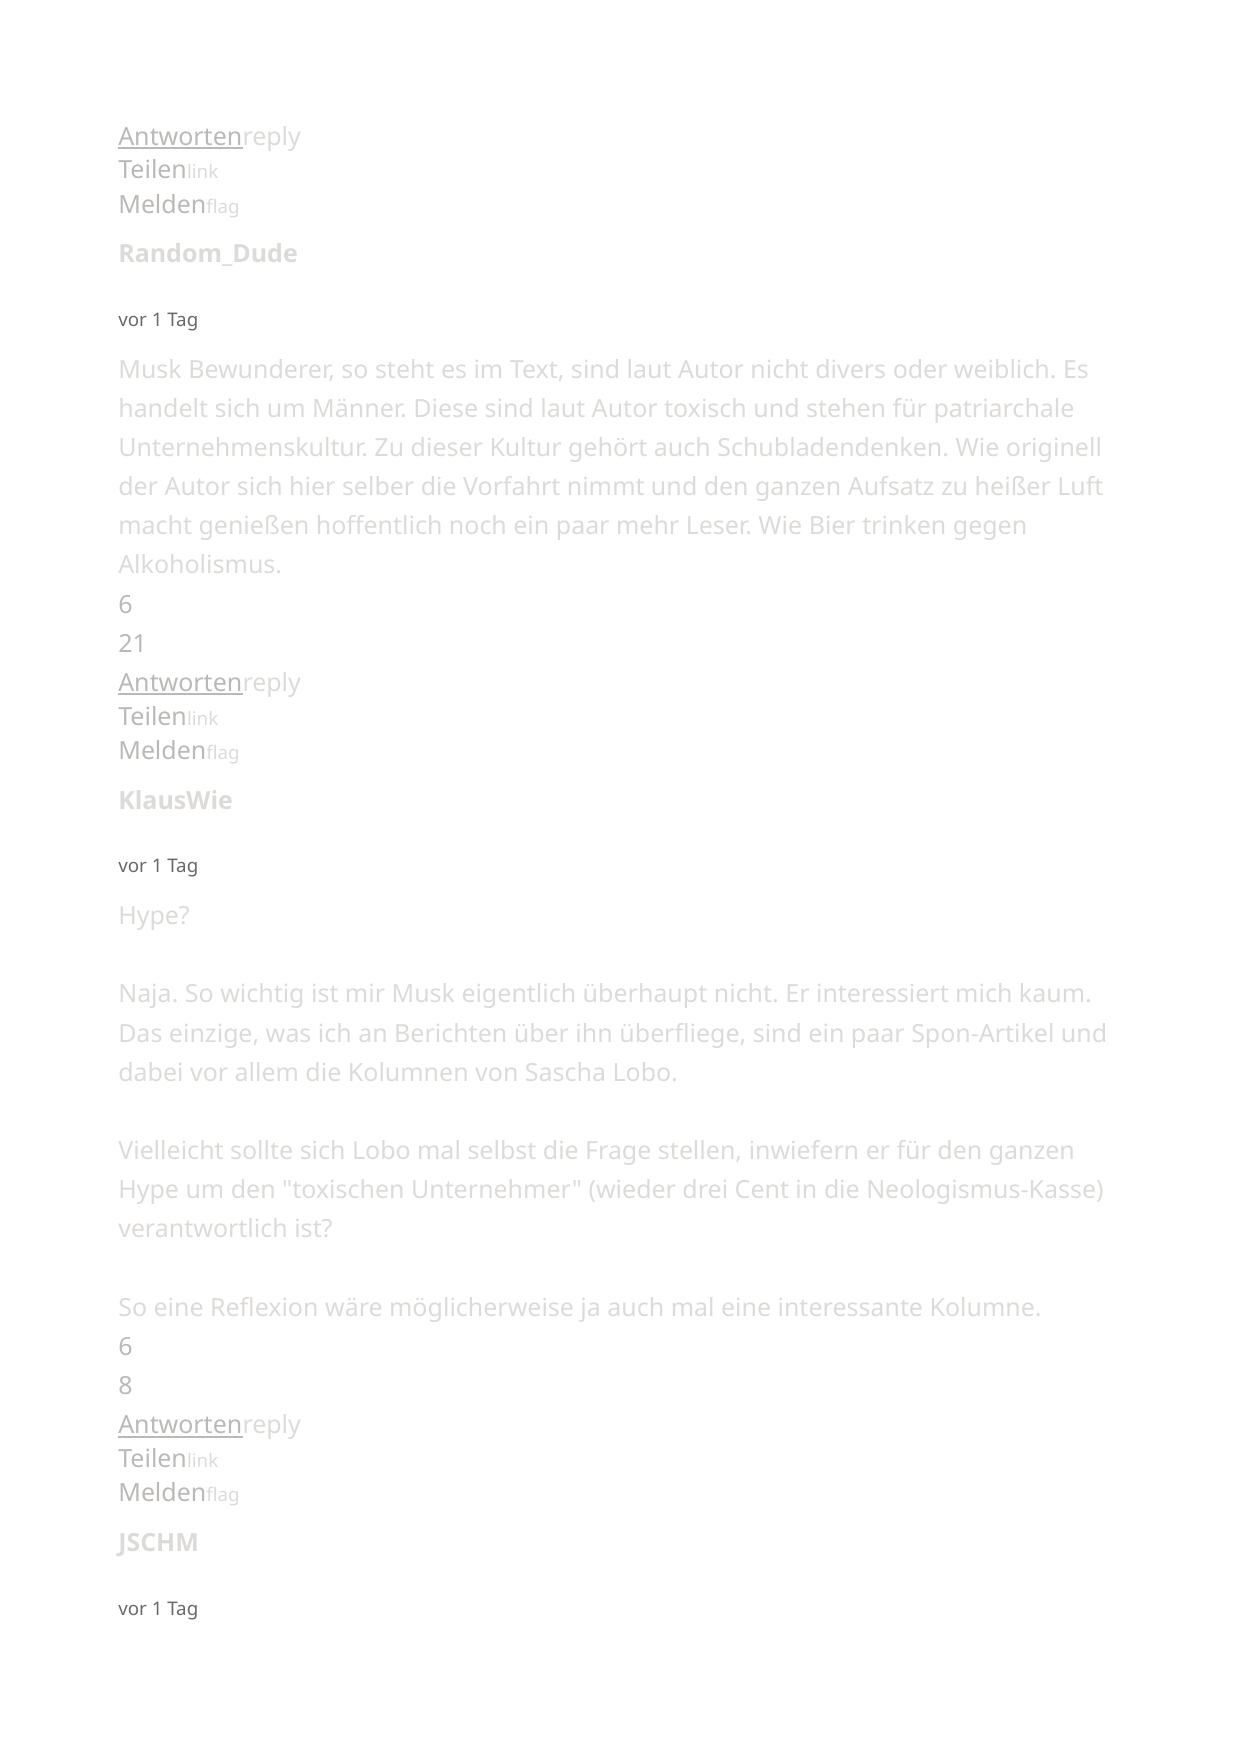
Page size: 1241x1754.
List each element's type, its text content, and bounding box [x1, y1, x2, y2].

text Antwortenreply [118, 664, 1122, 699]
text Teilenlink [118, 1441, 1122, 1475]
text Musk Bewunderer, so steht es im Text, sind laut Autor nicht divers oder weiblich. Es handelt sich um Männer. Diese sind laut Autor toxisch und stehen für patriarchale Unternehmenskultur. Zu dieser Kultur gehört auch Schubladendenken. Wie originell der Autor sich hier selber die Vorfahrt nimmt und den ganzen Aufsatz zu heißer Luft macht genießen hoffentlich noch ein paar mehr Leser. Wie Bier trinken gegen Alkoholismus. [118, 351, 1122, 581]
text Antwortenreply [118, 118, 1122, 152]
text 6 [118, 586, 1122, 620]
text vor 1 Tag [118, 1595, 1117, 1621]
text Meldenflag [118, 733, 1122, 767]
text Teilenlink [118, 152, 1122, 186]
text Antwortenreply [118, 1407, 1122, 1441]
text vor 1 Tag [118, 853, 1117, 878]
text 21 [118, 625, 1122, 659]
text Meldenflag [118, 1475, 1122, 1509]
text Random_Dude [118, 236, 1114, 270]
text 8 [118, 1368, 1122, 1402]
text KlausWie [118, 782, 1114, 816]
text Hype? Naja. So wichtig ist mir Musk eigentlich überhaupt nicht. Er interessiert mich kaum. Das einzige, was ich an Berichten über ihn überfliege, sind ein paar Spon-Artikel und dabei vor allem die Kolumnen von Sascha Lobo. Vielleicht sollte sich Lobo mal selbst die Frage stellen, inwiefern er für den ganzen Hype um den "toxischen Unternehmer" (wieder drei Cent in die Neologismus-Kasse) verantwortlich ist? So eine Reflexion wäre möglicherweise ja auch mal eine interessante Kolumne. [118, 898, 1122, 1323]
text Meldenflag [118, 186, 1122, 220]
text vor 1 Tag [118, 306, 1117, 332]
text 6 [118, 1328, 1122, 1363]
text Teilenlink [118, 699, 1122, 733]
text JSCHM [118, 1525, 1114, 1559]
